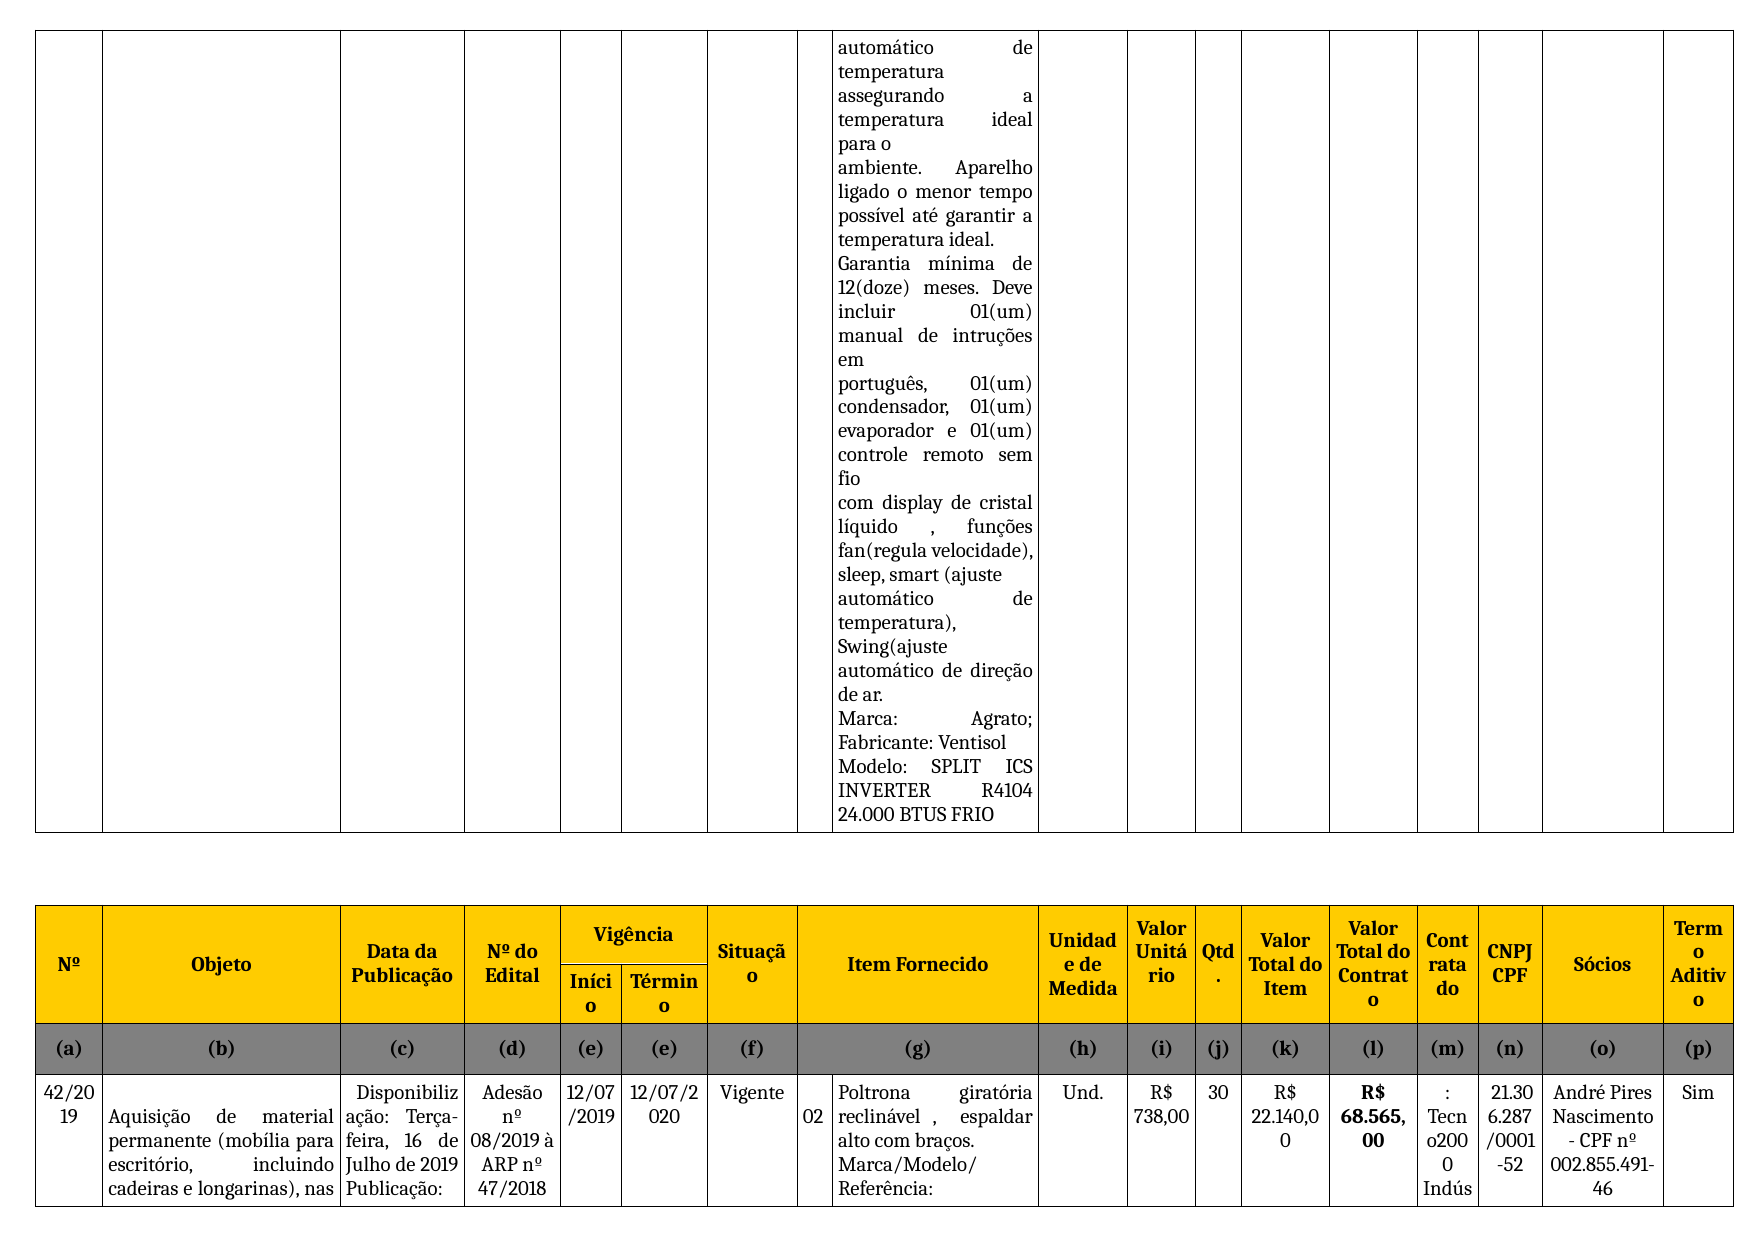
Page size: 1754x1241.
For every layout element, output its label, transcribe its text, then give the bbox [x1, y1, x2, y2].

table_header Item Fornecido [798, 906, 1038, 1023]
table_cell (f) [708, 1024, 797, 1074]
table_cell automático de temperatura assegurando a temperatura ideal para o ambiente. Aparelho ligado o menor tempo possível até garantir a temperatura ideal. Garantia mínima de 12(doze) meses. Deve incluir 01(um) manual de intruções em português, 01(um) condensador, 01(um) evaporador e 01(um) controle remoto sem fio com display de cristal líquido , funções fan(regula velocidade), sleep, smart (ajuste automático de temperatura), Swing(ajuste automático de direção de ar. Marca: Agrato; Fabricante: Ventisol Modelo: SPLIT ICS INVERTER R4104 24.000 BTUS FRIO [833, 31, 1038, 832]
table_cell [1196, 31, 1241, 832]
table_header Qtd. [1196, 906, 1241, 1023]
table_header Contratado [1418, 906, 1478, 1023]
table_cell (a) [36, 1024, 102, 1074]
table_header Objeto [103, 906, 340, 1023]
table_header Valor Total do Item [1242, 906, 1329, 1023]
table_cell (b) [103, 1024, 340, 1074]
table_cell [1128, 31, 1195, 832]
table_cell Disponibilização: Terça-feira, 16 de Julho de 2019 Publicação: [341, 1075, 464, 1206]
table_cell [1039, 31, 1127, 832]
table_cell [622, 31, 707, 832]
table_cell [708, 31, 797, 832]
table_header Valor Total do Contrato [1330, 906, 1417, 1023]
table_cell (e) [622, 1024, 707, 1074]
table_cell (c) [341, 1024, 464, 1074]
table_cell (l) [1330, 1024, 1417, 1074]
table_cell (h) [1039, 1024, 1127, 1074]
table_cell [1418, 31, 1478, 832]
table_cell Adesão nº 08/2019 à ARP nº 47/2018 [465, 1075, 560, 1206]
table_cell R$ 738,00 [1128, 1075, 1195, 1206]
table_cell (d) [465, 1024, 560, 1074]
table_cell [1543, 31, 1663, 832]
table_cell (g) [798, 1024, 1038, 1074]
table_header Data da Publicação [341, 906, 464, 1023]
table_cell 02 [798, 1075, 832, 1206]
table_header Termo Aditivo [1664, 906, 1733, 1023]
table_cell (o) [1543, 1024, 1663, 1074]
table_cell Aquisição de material permanente (mobília para escritório, incluindo cadeiras e longarinas), nas [103, 1075, 340, 1206]
table_cell (i) [1128, 1024, 1195, 1074]
table_cell [341, 31, 464, 832]
table_cell Término [622, 965, 707, 1023]
table_header Valor Unitário [1128, 906, 1195, 1023]
table_cell Sim [1664, 1075, 1733, 1206]
table_cell 30 [1196, 1075, 1241, 1206]
table_cell [103, 31, 340, 832]
table_cell Und. [1039, 1075, 1127, 1206]
table_cell [1330, 31, 1417, 832]
table_cell (p) [1664, 1024, 1733, 1074]
table_cell R$ 68.565,00 [1330, 1075, 1417, 1206]
table_header Nº do Edital [465, 906, 560, 1023]
table_cell R$ 22.140,00 [1242, 1075, 1329, 1206]
table_cell [465, 31, 560, 832]
table_cell André Pires Nascimento - CPF nº 002.855.491-46 [1543, 1075, 1663, 1206]
table_cell (n) [1479, 1024, 1542, 1074]
table_header Vigência [561, 906, 707, 963]
table_cell [798, 31, 832, 832]
table_cell 12/07/2019 [561, 1075, 621, 1206]
table_header Sócios [1543, 906, 1663, 1023]
table_cell [36, 31, 102, 832]
table_cell Início [561, 965, 621, 1023]
table_cell 21.306.287/0001-52 [1479, 1075, 1542, 1206]
table_cell [561, 31, 621, 832]
table_cell 12/07/2020 [622, 1075, 707, 1206]
table_header Situação [708, 906, 797, 1023]
table_cell [1479, 31, 1542, 832]
table_header Nº [36, 906, 102, 1023]
table_cell Vigente [708, 1075, 797, 1206]
table_cell [1242, 31, 1329, 832]
table_cell (k) [1242, 1024, 1329, 1074]
table_cell (j) [1196, 1024, 1241, 1074]
table_cell [1664, 31, 1733, 832]
table_cell (m) [1418, 1024, 1478, 1074]
table_cell Poltrona giratória reclinável , espaldar alto com braços. Marca/Modelo/Referência: [833, 1075, 1038, 1206]
table_cell : Tecno2000 Indús [1418, 1075, 1478, 1206]
table_cell 42/2019 [36, 1075, 102, 1206]
table_header CNPJ CPF [1479, 906, 1542, 1023]
table_header Unidade de Medida [1039, 906, 1127, 1023]
table_cell (e) [561, 1024, 621, 1074]
